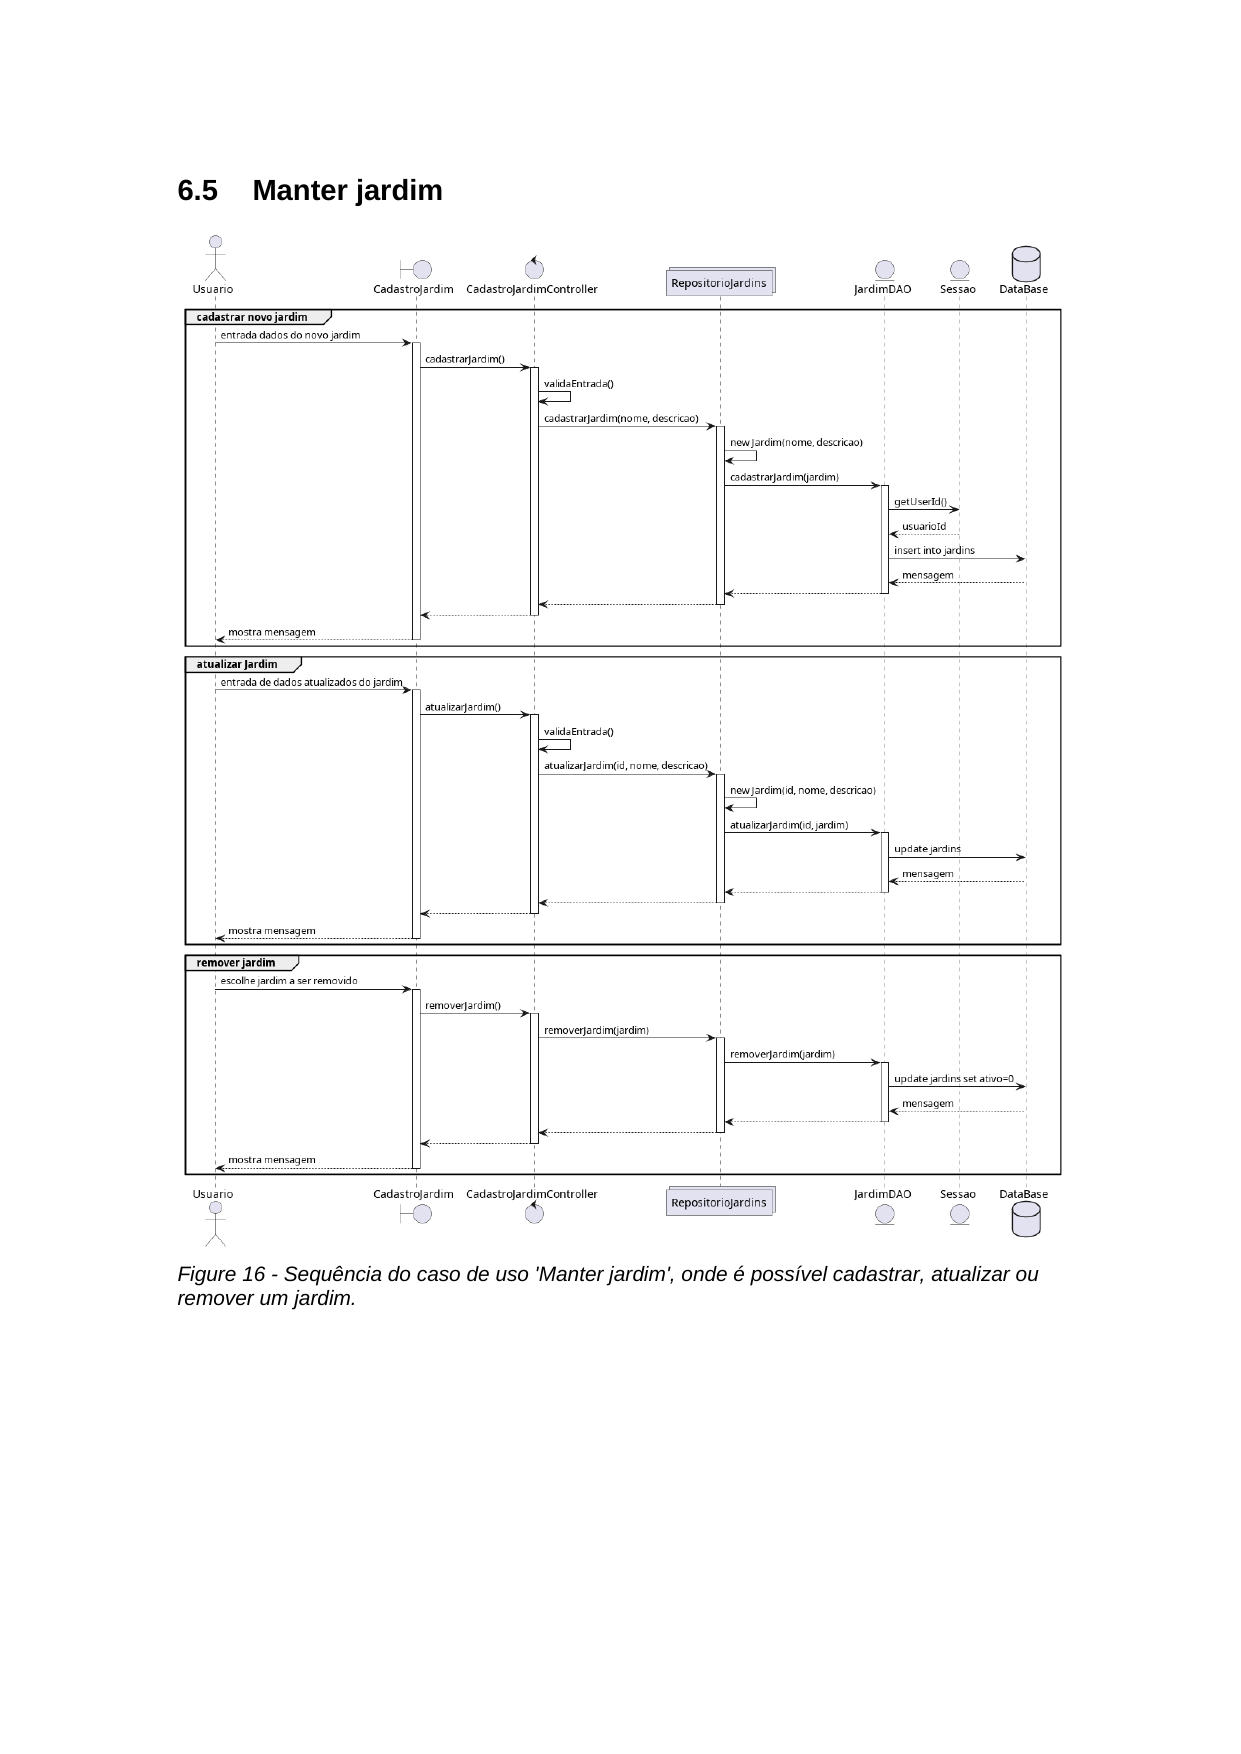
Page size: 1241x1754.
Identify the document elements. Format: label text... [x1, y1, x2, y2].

text Figure 16 - Sequência do caso de uso 'Manter jardim', onde é possível cadastrar, atualizar ou remover um jardim. [177, 1250, 1063, 1310]
picture [177, 231, 1063, 1250]
subtitle Manter jardim [177, 173, 1063, 206]
